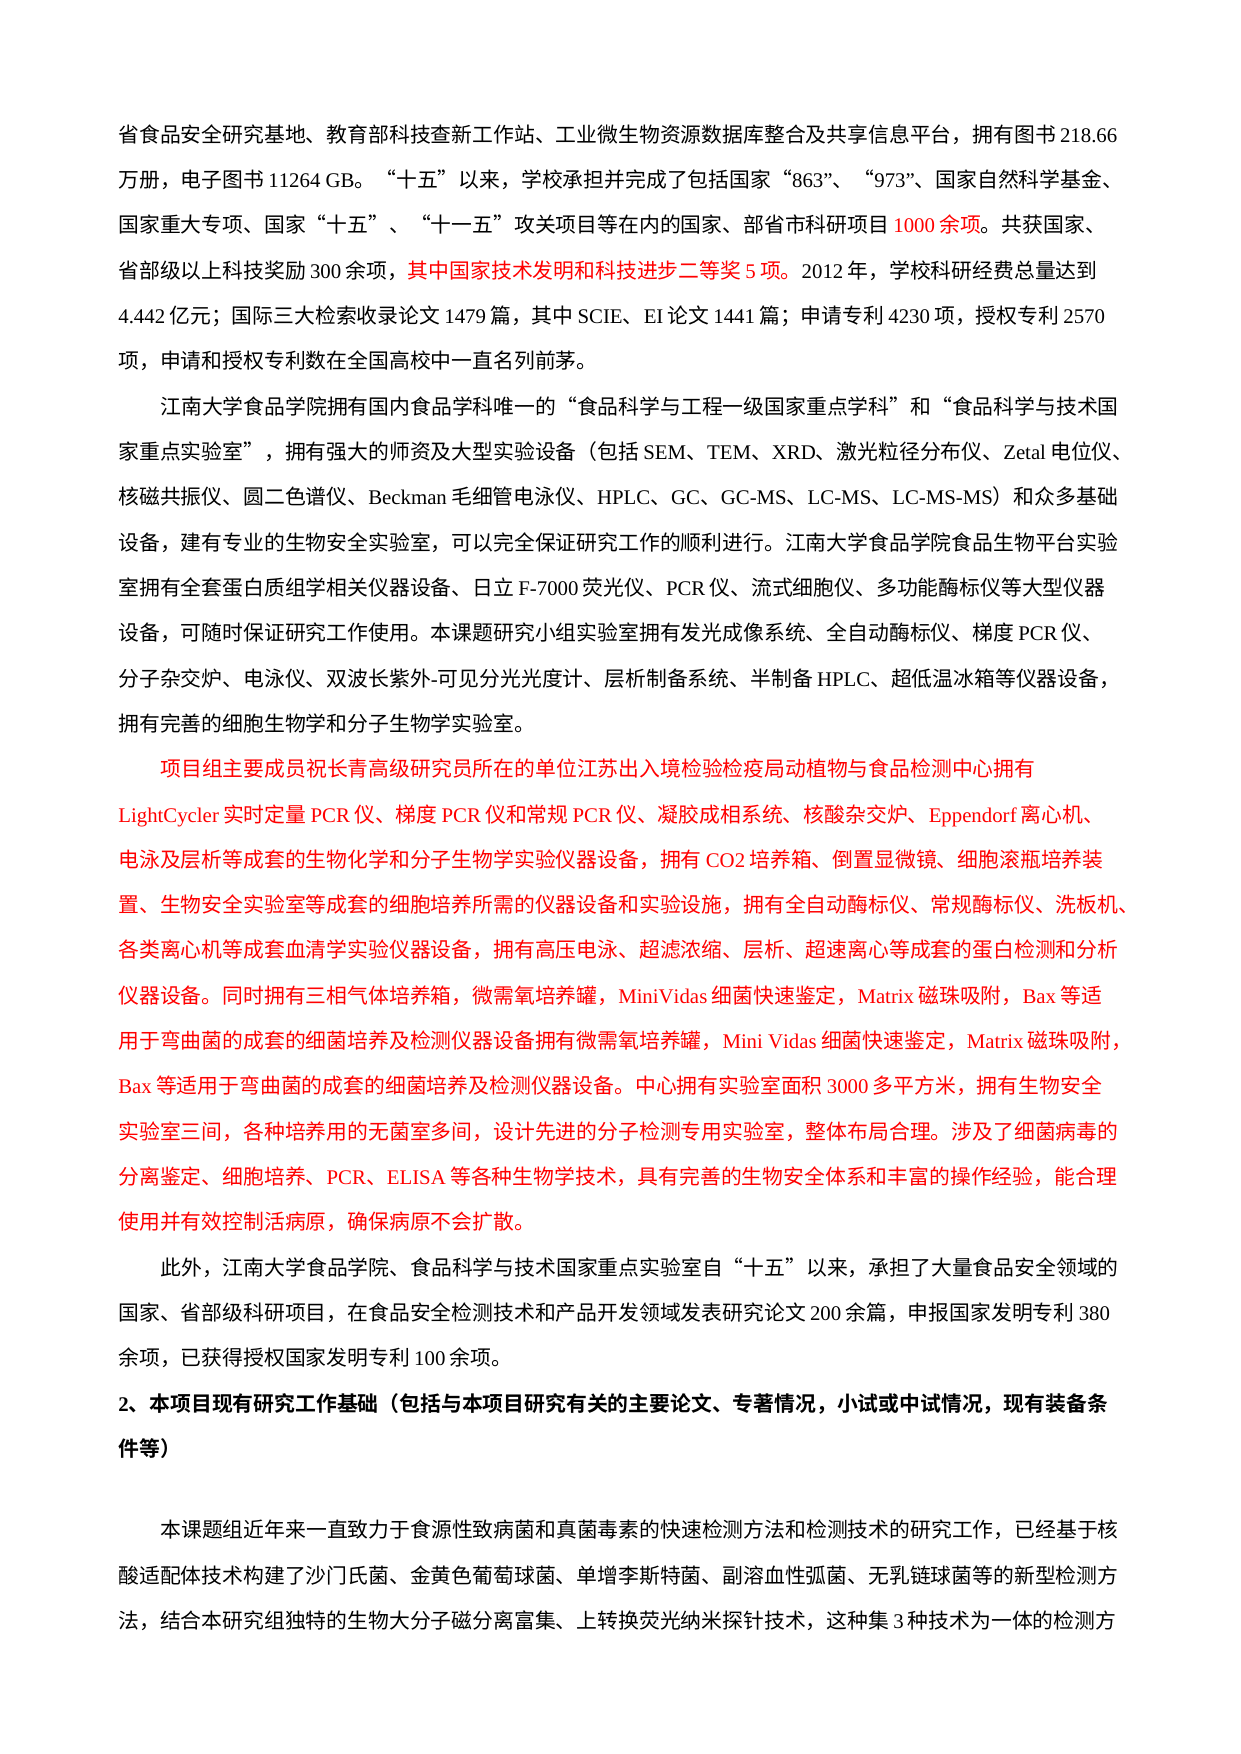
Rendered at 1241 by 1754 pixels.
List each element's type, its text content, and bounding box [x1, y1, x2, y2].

text 2、本项目现有研究工作基础（包括与本项目研究有关的主要论文、专著情况，小试或中试情况，现有装备条件等） [118, 1387, 1122, 1462]
text 此外，江南大学食品学院、食品科学与技术国家重点实验室自“十五”以来，承担了大量食品安全领域的国家、省部级科研项目，在食品安全检测技术和产品开发领域发表研究论文200余篇，申报国家发明专利380余项，已获得授权国家发明专利100余项。 [118, 1251, 1122, 1372]
text 本课题组近年来一直致力于食源性致病菌和真菌毒素的快速检测方法和检测技术的研究工作，已经基于核酸适配体技术构建了沙门氏菌、金黄色葡萄球菌、单增李斯特菌、副溶血性弧菌、无乳链球菌等的新型检测方法，结合本研究组独特的生物大分子磁分离富集、上转换荧光纳米探针技术，这种集3种技术为一体的检测方 [118, 1513, 1122, 1634]
text 省食品安全研究基地、教育部科技查新工作站、工业微生物资源数据库整合及共享信息平台，拥有图书218.66万册，电子图书11264 GB。“十五”以来，学校承担并完成了包括国家“863”、“973”、国家自然科学基金、国家重大专项、国家“十五”、“十一五”攻关项目等在内的国家、部省市科研项目1000余项。共获国家、省部级以上科技奖励300余项，其中国家技术发明和科技进步二等奖5项。2012年，学校科研经费总量达到 4.442亿元；国际三大检索收录论文1479篇，其中SCIE、EI论文1441篇；申请专利4230项，授权专利2570项，申请和授权专利数在全国高校中一直名列前茅。 [118, 118, 1122, 375]
text 江南大学食品学院拥有国内食品学科唯一的“食品科学与工程一级国家重点学科”和“食品科学与技术国家重点实验室”，拥有强大的师资及大型实验设备（包括SEM、TEM、XRD、激光粒径分布仪、Zetal电位仪、核磁共振仪、圆二色谱仪、Beckman毛细管电泳仪、HPLC、GC、GC-MS、LC-MS、LC-MS-MS）和众多基础设备，建有专业的生物安全实验室，可以完全保证研究工作的顺利进行。江南大学食品学院食品生物平台实验室拥有全套蛋白质组学相关仪器设备、日立F-7000荧光仪、PCR仪、流式细胞仪、多功能酶标仪等大型仪器设备，可随时保证研究工作使用。本课题研究小组实验室拥有发光成像系统、全自动酶标仪、梯度PCR仪、分子杂交炉、电泳仪、双波长紫外-可见分光光度计、层析制备系统、半制备HPLC、超低温冰箱等仪器设备，拥有完善的细胞生物学和分子生物学实验室。 [118, 390, 1122, 737]
text 项目组主要成员祝长青高级研究员所在的单位江苏出入境检验检疫局动植物与食品检测中心拥有LightCycler实时定量PCR仪、梯度PCR仪和常规PCR仪、凝胶成相系统、核酸杂交炉、Eppendorf离心机、电泳及层析等成套的生物化学和分子生物学实验仪器设备，拥有CO2培养箱、倒置显微镜、细胞滚瓶培养装置、生物安全实验室等成套的细胞培养所需的仪器设备和实验设施，拥有全自动酶标仪、常规酶标仪、洗板机、各类离心机等成套血清学实验仪器设备，拥有高压电泳、超滤浓缩、层析、超速离心等成套的蛋白检测和分析仪器设备。同时拥有三相气体培养箱，微需氧培养罐，MiniVidas细菌快速鉴定，Matrix磁珠吸附，Bax等适用于弯曲菌的成套的细菌培养及检测仪器设备拥有微需氧培养罐，Mini Vidas细菌快速鉴定，Matrix磁珠吸附，Bax等适用于弯曲菌的成套的细菌培养及检测仪器设备。中心拥有实验室面积3000多平方米，拥有生物安全实验室三间，各种培养用的无菌室多间，设计先进的分子检测专用实验室，整体布局合理。涉及了细菌病毒的分离鉴定、细胞培养、PCR、ELISA等各种生物学技术，具有完善的生物安全体系和丰富的操作经验，能合理使用并有效控制活病原，确保病原不会扩散。 [118, 752, 1122, 1236]
